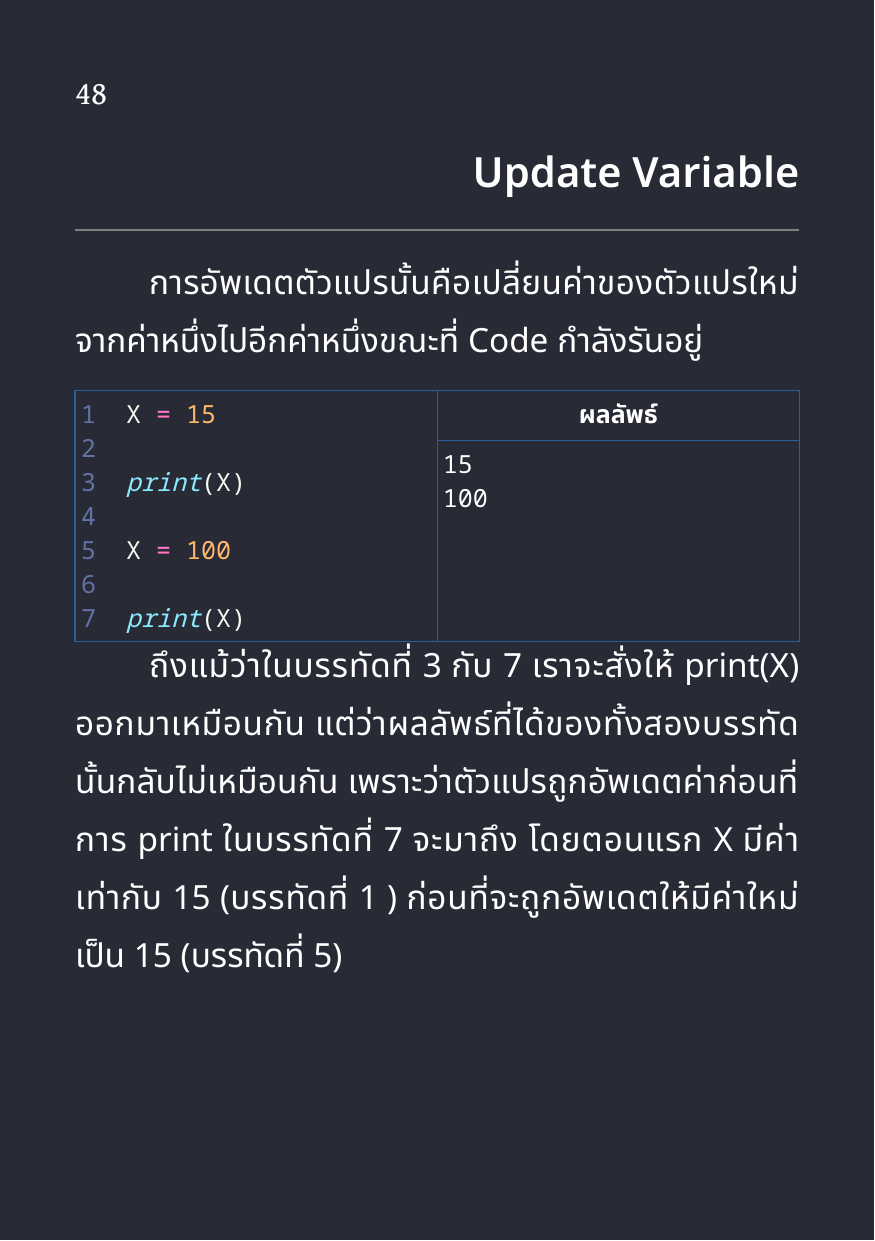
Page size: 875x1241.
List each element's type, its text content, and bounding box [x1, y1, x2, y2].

table_cell 15 100 [438, 441, 799, 641]
text การอัพเดตตัวแปรนั้นคือเปลี่ยนค่าของตัวแปรใหม่จากค่าหนึ่งไปอีกค่าหนึ่งขณะที่ Code กำลังรันอยู่ [75, 259, 799, 368]
text ถึงแม้ว่าในบรรทัดที่ 3 กับ 7 เราจะสั่งให้ print(X) ออกมาเหมือนกัน แต่ว่าผลลัพธ์ที่ได้ของทั้งสองบรรทัดนั้นกลับไม่เหมือนกัน เพราะว่าตัวแปรถูกอัพเดตค่าก่อนที่การ print ในบรรทัดที่ 7 จะมาถึง โดยตอนแรก X มีค่าเท่ากับ 15 (บรรทัดที่ 1 ) ก่อนที่จะถูกอัพเดตให้มีค่าใหม่เป็น 15 (บรรทัดที่ 5) [75, 642, 799, 983]
subtitle Update Variable [134, 143, 799, 200]
table_header 1 X = 15 2 3 print(X) 4 5 X = 100 6 7 print(X) [76, 391, 437, 641]
table_header ผลลัพธ์ [438, 391, 799, 440]
